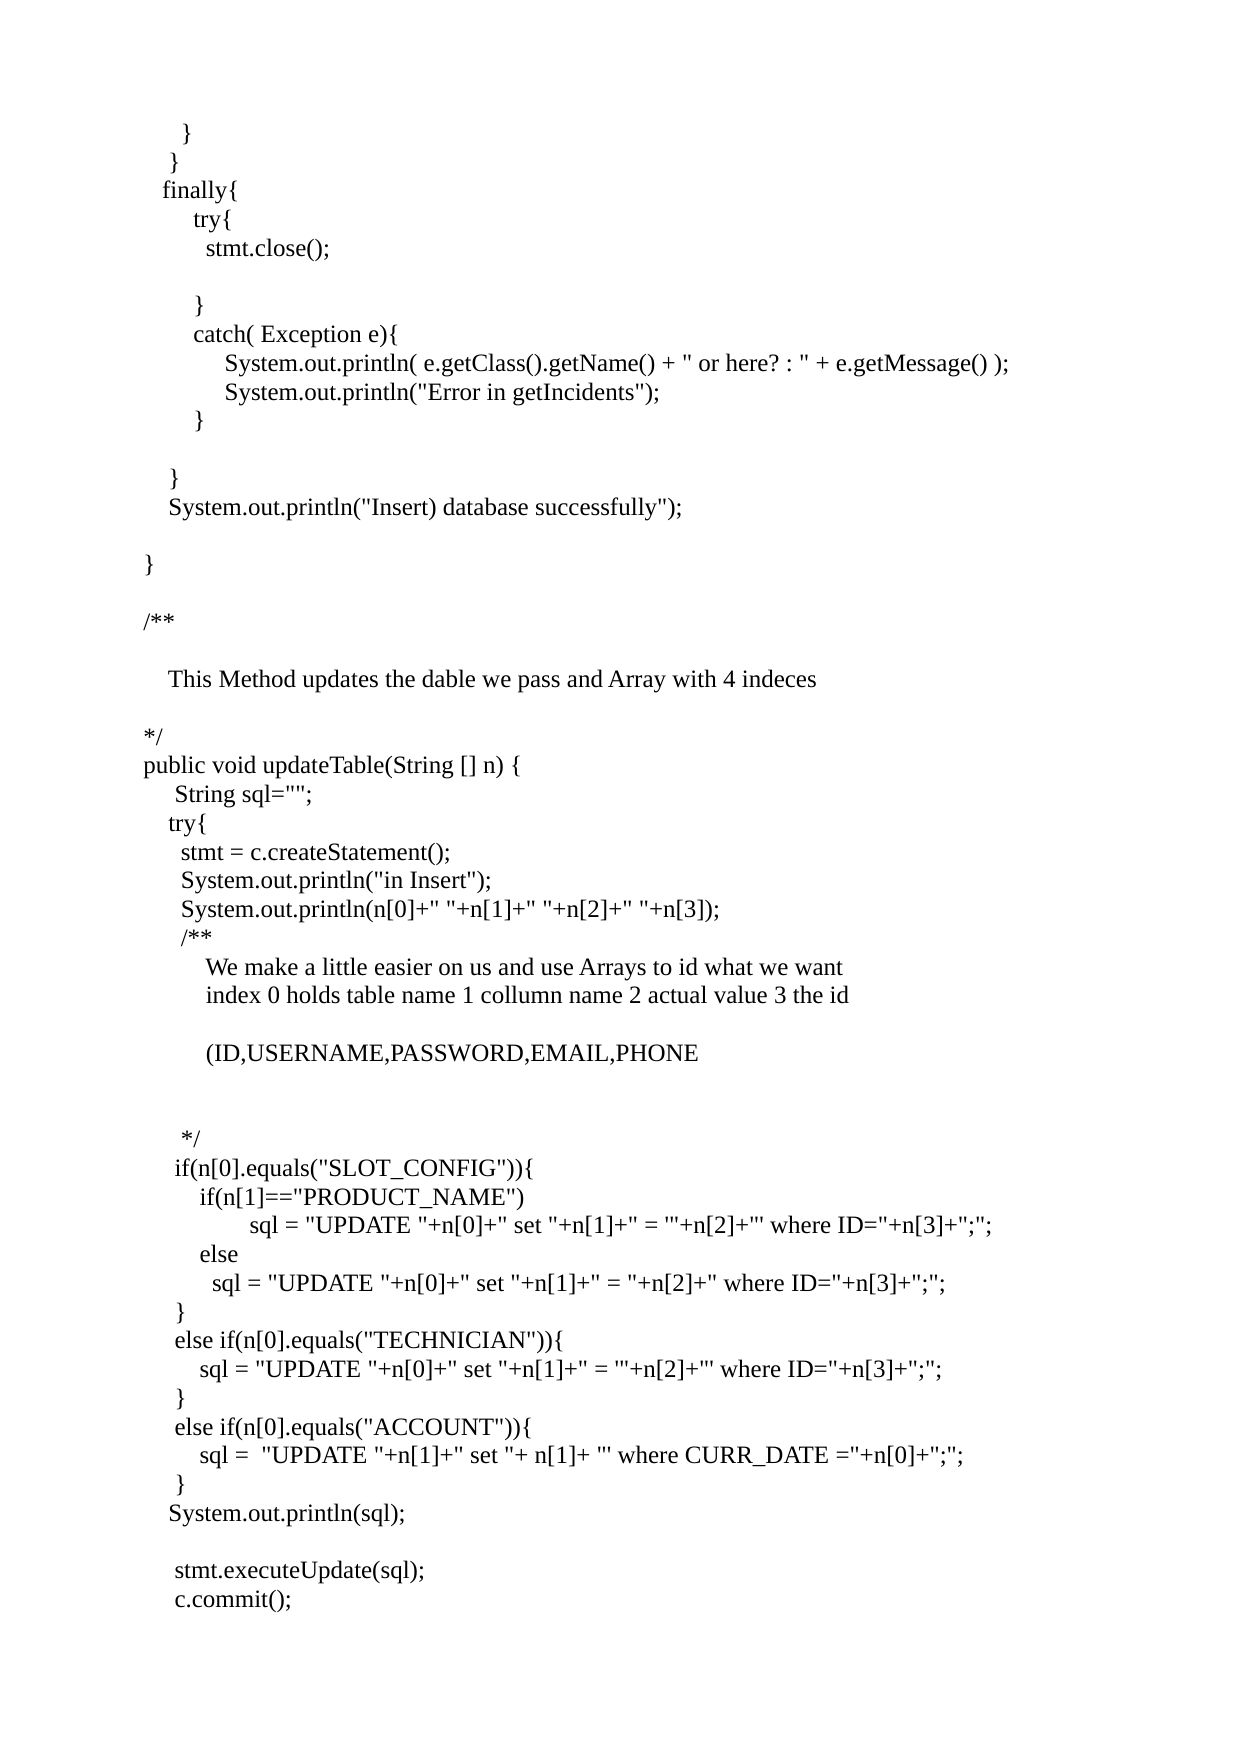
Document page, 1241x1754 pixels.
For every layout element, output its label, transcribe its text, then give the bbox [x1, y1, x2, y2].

text index 0 holds table name 1 collumn name 2 actual value 3 the id [118, 981, 1122, 1009]
text } [118, 1469, 1122, 1498]
text sql = "UPDATE "+n[0]+" set "+n[1]+" = '"+n[2]+"' where ID="+n[3]+";"; [118, 1211, 1122, 1239]
text try{ [118, 808, 1122, 837]
text String sql=""; [118, 779, 1122, 808]
text try{ [118, 204, 1122, 233]
text } [118, 406, 1122, 434]
text stmt.executeUpdate(sql); [118, 1556, 1122, 1584]
text } [118, 549, 1122, 578]
text sql = "UPDATE "+n[1]+" set "+ n[1]+ "' where CURR_DATE ="+n[0]+";"; [118, 1441, 1122, 1469]
text System.out.println( e.getClass().getName() + " or here? : " + e.getMessage() ); [118, 348, 1122, 377]
text stmt = c.createStatement(); [118, 837, 1122, 866]
text public void updateTable(String [] n) { [118, 751, 1122, 779]
text } [118, 463, 1122, 492]
text } [118, 1383, 1122, 1412]
text (ID,USERNAME,PASSWORD,EMAIL,PHONE [118, 1038, 1122, 1067]
text System.out.println("Error in getIncidents"); [118, 377, 1122, 406]
text if(n[0].equals("SLOT_CONFIG")){ [118, 1153, 1122, 1182]
text We make a little easier on us and use Arrays to id what we want [118, 952, 1122, 981]
text stmt.close(); [118, 233, 1122, 262]
text else if(n[0].equals("TECHNICIAN")){ [118, 1326, 1122, 1354]
text } [118, 291, 1122, 319]
text finally{ [118, 176, 1122, 204]
text c.commit(); [118, 1584, 1122, 1613]
text System.out.println("Insert) database successfully"); [118, 492, 1122, 521]
text /** [118, 607, 1122, 636]
text System.out.println(sql); [118, 1498, 1122, 1527]
text System.out.println("in Insert"); [118, 866, 1122, 894]
text } [118, 147, 1122, 176]
text sql = "UPDATE "+n[0]+" set "+n[1]+" = '"+n[2]+"' where ID="+n[3]+";"; [118, 1354, 1122, 1383]
text */ [118, 1124, 1122, 1153]
text if(n[1]=="PRODUCT_NAME") [118, 1182, 1122, 1211]
text else if(n[0].equals("ACCOUNT")){ [118, 1412, 1122, 1441]
text This Method updates the dable we pass and Array with 4 indeces [118, 664, 1122, 693]
text } [118, 118, 1122, 147]
text /** [118, 923, 1122, 952]
text System.out.println(n[0]+" "+n[1]+" "+n[2]+" "+n[3]); [118, 894, 1122, 923]
text */ [118, 722, 1122, 751]
text catch( Exception e){ [118, 319, 1122, 348]
text else [118, 1239, 1122, 1268]
text } [118, 1297, 1122, 1326]
text sql = "UPDATE "+n[0]+" set "+n[1]+" = "+n[2]+" where ID="+n[3]+";"; [118, 1268, 1122, 1297]
